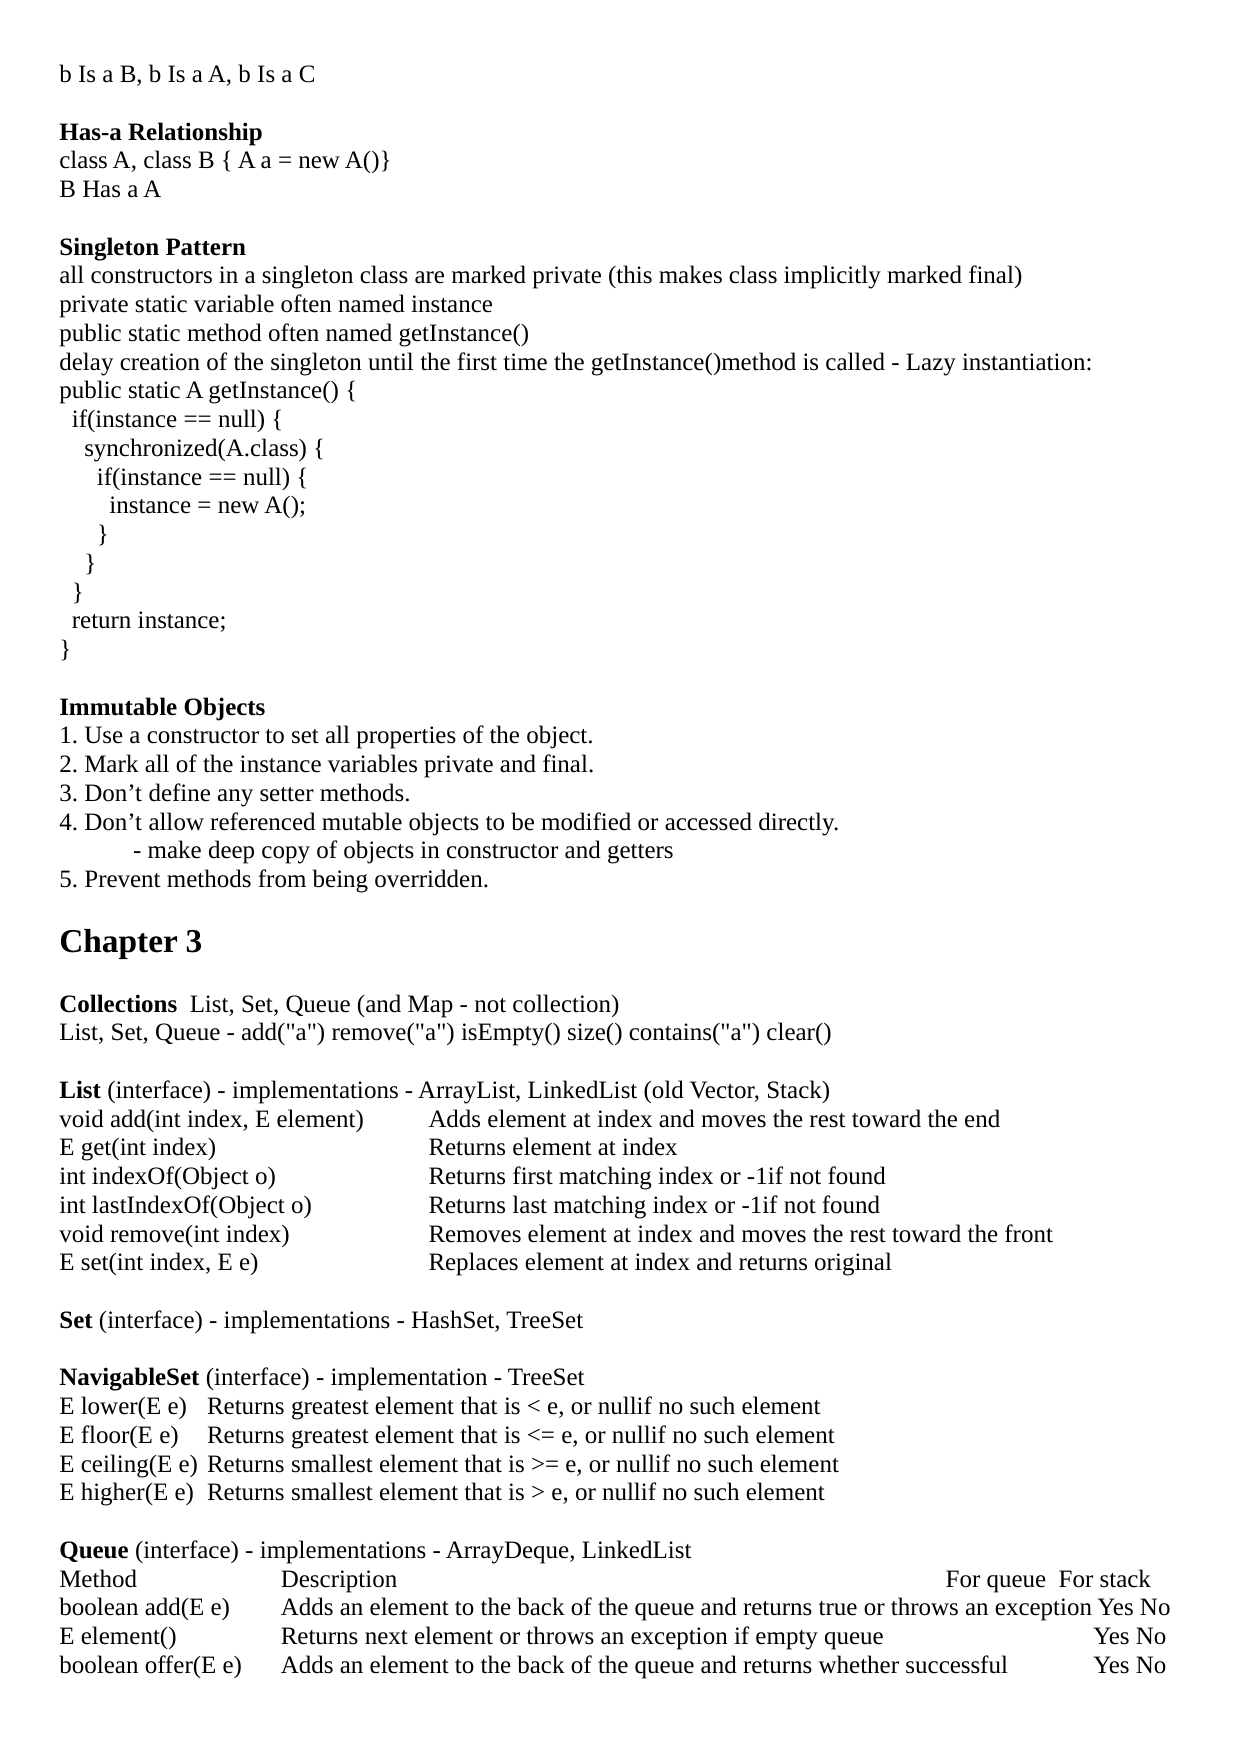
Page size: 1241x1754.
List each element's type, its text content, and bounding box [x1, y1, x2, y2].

text synchronized(A.class) { [59, 433, 1181, 462]
text boolean add(E e) Adds an element to the back of the queue and returns true or throws an exception Yes No [59, 1592, 1181, 1621]
text delay creation of the singleton until the first time the getInstance()method is called - Lazy instantiation: [59, 347, 1181, 375]
text Queue (interface) - implementations - ArrayDeque, LinkedList [59, 1535, 1181, 1564]
text NavigableSet (interface) - implementation - TreeSet [59, 1362, 1181, 1391]
text 5. Prevent methods from being overridden. [59, 864, 1181, 893]
text private static variable often named instance [59, 289, 1181, 318]
text if(instance == null) { [59, 404, 1181, 433]
text } [59, 548, 1181, 577]
text Set (interface) - implementations - HashSet, TreeSet [59, 1305, 1181, 1334]
text B Has a A [59, 174, 1181, 203]
text class A, class B { A a = new A()} [59, 145, 1181, 174]
text if(instance == null) { [59, 462, 1181, 490]
text void add(int index, E element) Adds element at index and moves the rest toward the end [59, 1104, 1181, 1132]
text E get(int index) Returns element at index [59, 1132, 1181, 1161]
text Singleton Pattern [59, 232, 1181, 260]
text E floor(E e) Returns greatest element that is <= e, or nullif no such element [59, 1420, 1181, 1449]
text all constructors in a singleton class are marked private (this makes class implicitly marked final) [59, 260, 1181, 289]
text 4. Don’t allow referenced mutable objects to be modified or accessed directly. [59, 807, 1181, 835]
text List, Set, Queue - add("a") remove("a") isEmpty() size() contains("a") clear() [59, 1017, 1181, 1046]
text instance = new A(); [59, 490, 1181, 519]
text Immutable Objects [59, 692, 1181, 720]
text E ceiling(E e) Returns smallest element that is >= e, or nullif no such element [59, 1449, 1181, 1477]
text boolean offer(E e) Adds an element to the back of the queue and returns whether successful Yes No [59, 1650, 1181, 1679]
text public static method often named getInstance() [59, 318, 1181, 347]
text void remove(int index) Removes element at index and moves the rest toward the front [59, 1219, 1181, 1247]
text return instance; [59, 605, 1181, 634]
text b Is a B, b Is a A, b Is a C [59, 59, 1181, 88]
text } [59, 577, 1181, 605]
text E element() Returns next element or throws an exception if empty queue Yes No [59, 1621, 1181, 1650]
text int lastIndexOf(Object o) Returns last matching index or -1if not found [59, 1190, 1181, 1219]
text 3. Don’t define any setter methods. [59, 778, 1181, 807]
text E set(int index, E e) Replaces element at index and returns original [59, 1247, 1181, 1276]
text Collections List, Set, Queue (and Map - not collection) [59, 989, 1181, 1017]
text Method Description For queue For stack [59, 1564, 1181, 1592]
text int indexOf(Object o) Returns first matching index or -1if not found [59, 1161, 1181, 1190]
text Has‐a Relationship [59, 117, 1181, 145]
text E higher(E e) Returns smallest element that is > e, or nullif no such element [59, 1477, 1181, 1506]
text - make deep copy of objects in constructor and getters [59, 835, 1181, 864]
text } [59, 634, 1181, 663]
text List (interface) - implementations - ArrayList, LinkedList (old Vector, Stack) [59, 1075, 1181, 1104]
text 1. Use a constructor to set all properties of the object. [59, 720, 1181, 749]
text E lower(E e) Returns greatest element that is < e, or nullif no such element [59, 1391, 1181, 1420]
text Chapter 3 [59, 922, 1181, 960]
text public static A getInstance() { [59, 375, 1181, 404]
text 2. Mark all of the instance variables private and final. [59, 749, 1181, 778]
text } [59, 519, 1181, 548]
